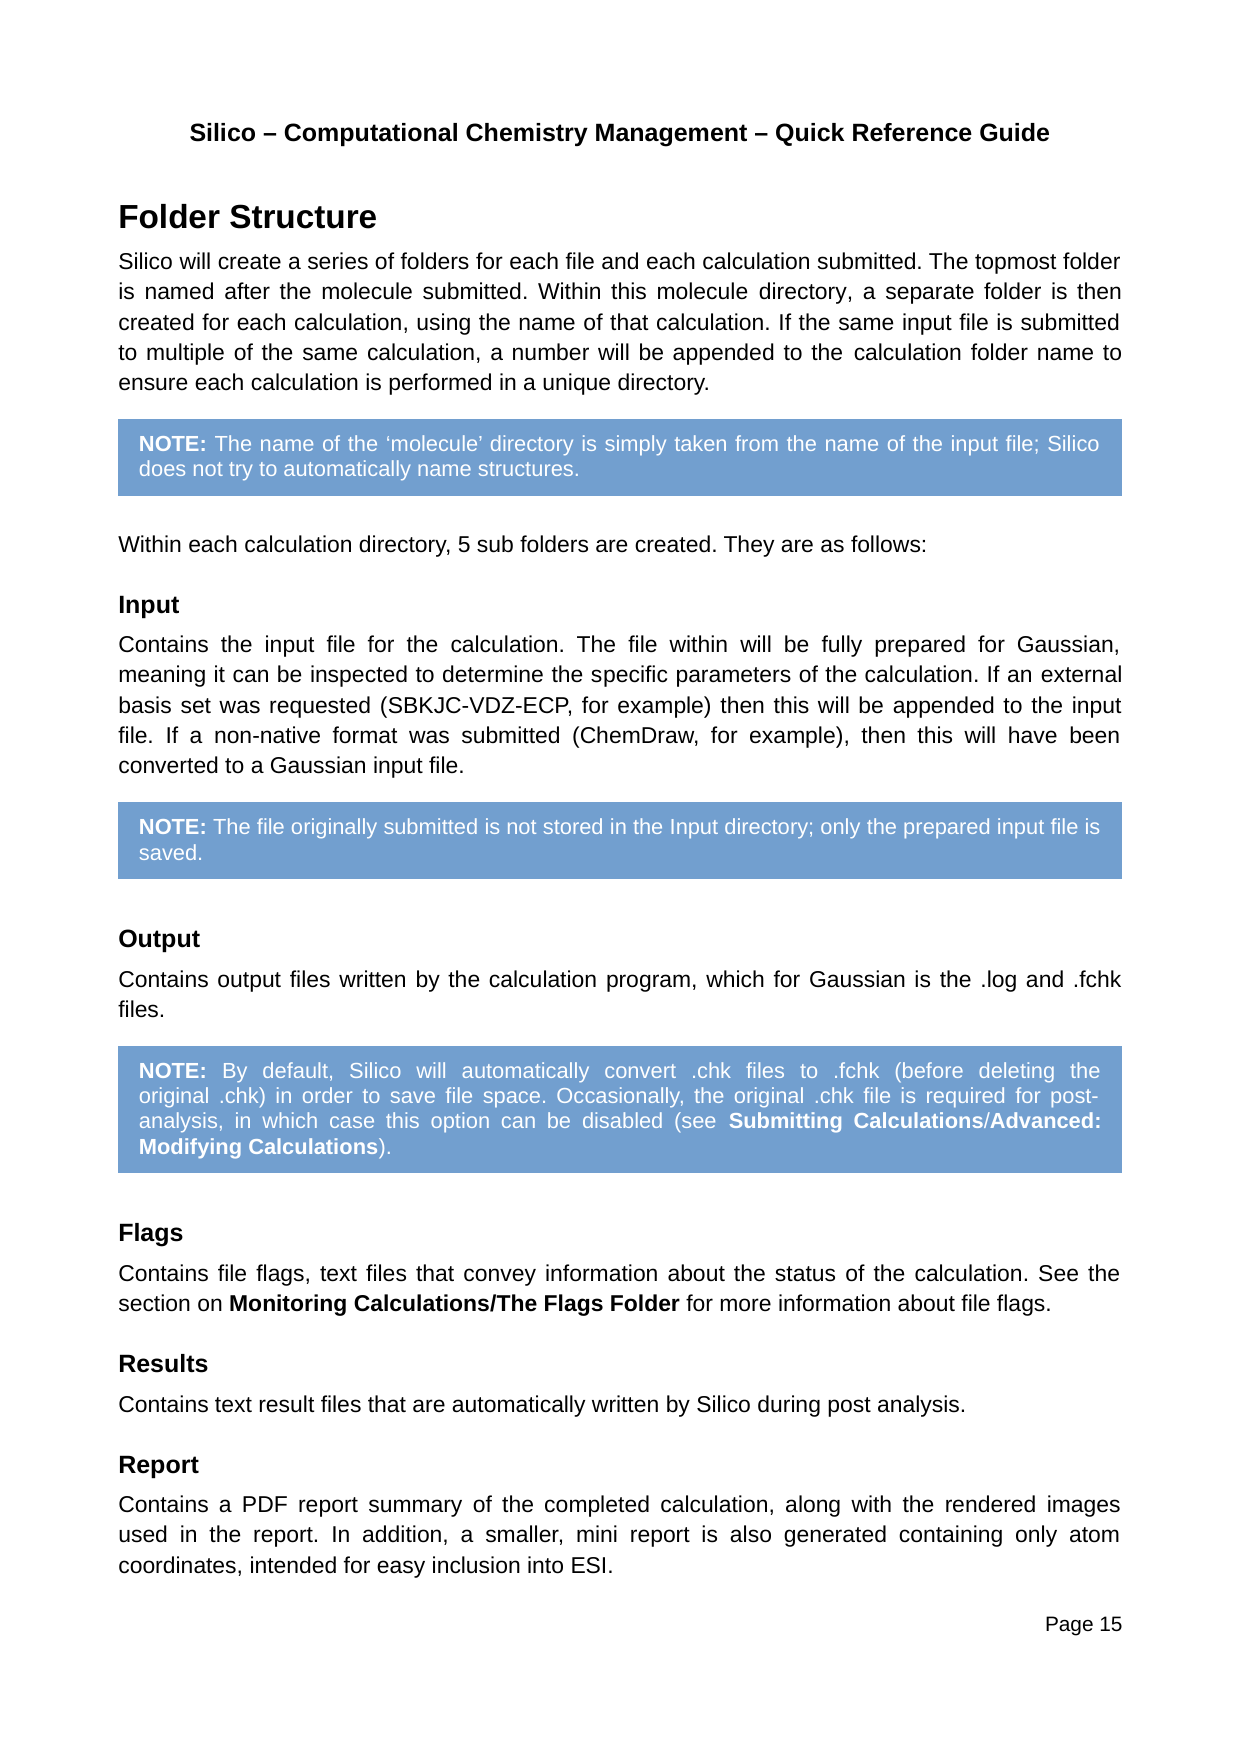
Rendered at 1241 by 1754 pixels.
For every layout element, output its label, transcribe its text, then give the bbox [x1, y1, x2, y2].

subtitle Report [118, 1450, 1122, 1479]
text NOTE: The file originally submitted is not stored in the Input directory; only the prepared input file is saved. [139, 814, 1101, 864]
subtitle Input [118, 590, 1122, 619]
text Silico will create a series of folders for each file and each calculation submitted. The topmost folder is named after the molecule submitted. Within this molecule directory, a separate folder is then created for each calculation, using the name of that calculation. If the same input file is submitted to multiple of the same calculation, a number will be appended to the calculation folder name to ensure each calculation is performed in a unique directory. [118, 248, 1122, 395]
subtitle Flags [118, 1173, 1122, 1247]
subtitle Folder Structure [118, 197, 1122, 236]
text Contains output files written by the calculation program, which for Gaussian is the .log and .fchk files. [118, 966, 1122, 1022]
subtitle Output [118, 879, 1122, 953]
text [118, 414, 1122, 419]
subtitle Results [118, 1349, 1122, 1378]
text NOTE: By default, Silico will automatically convert .chk files to .fchk (before deleting the original .chk) in order to save file space. Occasionally, the original .chk file is required for post-analysis, in which case this option can be disabled (see Submitting Calculations/Advanced: Modifying Calculations). [139, 1058, 1101, 1159]
text Within each calculation directory, 5 sub folders are created. They are as follows: [118, 496, 1122, 557]
text Contains a PDF report summary of the completed calculation, along with the rendered images used in the report. In addition, a smaller, mini report is also generated containing only atom coordinates, intended for easy inclusion into ESI. [118, 1491, 1122, 1578]
text Contains text result files that are automatically written by Silico during post analysis. [118, 1391, 1122, 1417]
text Contains the input file for the calculation. The file within will be fully prepared for Gaussian, meaning it can be inspected to determine the specific parameters of the calculation. If an external basis set was requested (SBKJC-VDZ-ECP, for example) then this will be appended to the input file. If a non-native format was submitted (ChemDraw, for example), then this will have been converted to a Gaussian input file. [118, 631, 1122, 778]
text NOTE: The name of the ‘molecule’ directory is simply taken from the name of the input file; Silico does not try to automatically name structures. [139, 431, 1101, 482]
text Contains file flags, text files that convey information about the status of the calculation. See the section on Monitoring Calculations/The Flags Folder for more information about file flags. [118, 1260, 1122, 1316]
